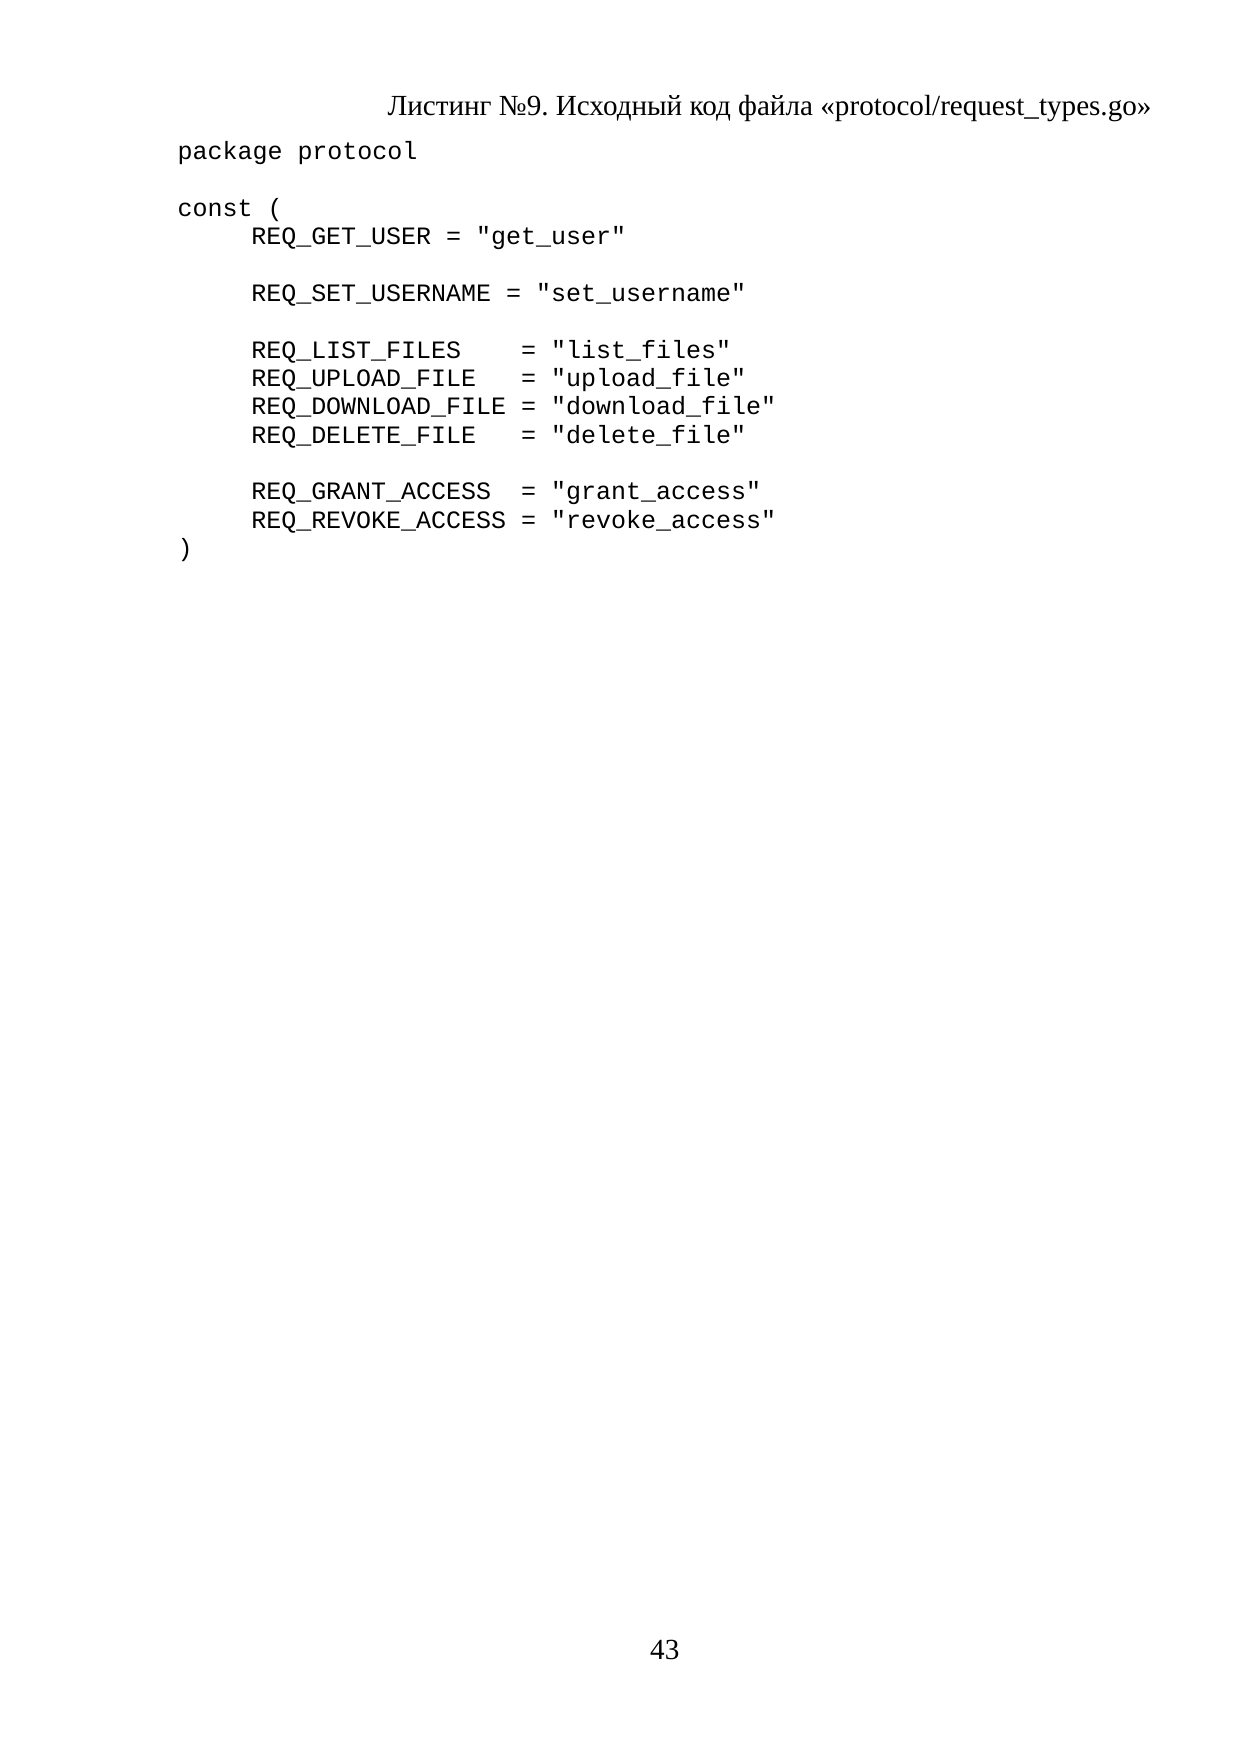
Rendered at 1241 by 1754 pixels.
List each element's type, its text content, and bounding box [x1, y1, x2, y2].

text package protocol [177, 139, 1152, 167]
text REQ_GET_USER = "get_user" [177, 224, 1152, 252]
text REQ_DELETE_FILE = "delete_file" [177, 422, 1152, 451]
text REQ_SET_USERNAME = "set_username" [177, 281, 1152, 309]
text ) [177, 536, 1152, 564]
text REQ_GRANT_ACCESS = "grant_access" [177, 479, 1152, 507]
text REQ_LIST_FILES = "list_files" [177, 337, 1152, 366]
text Листинг №9. Исходный код файла «protocol/request_types.go» [177, 88, 1152, 122]
text const ( [177, 196, 1152, 224]
text REQ_REVOKE_ACCESS = "revoke_access" [177, 507, 1152, 536]
text REQ_UPLOAD_FILE = "upload_file" [177, 366, 1152, 394]
text REQ_DOWNLOAD_FILE = "download_file" [177, 394, 1152, 422]
